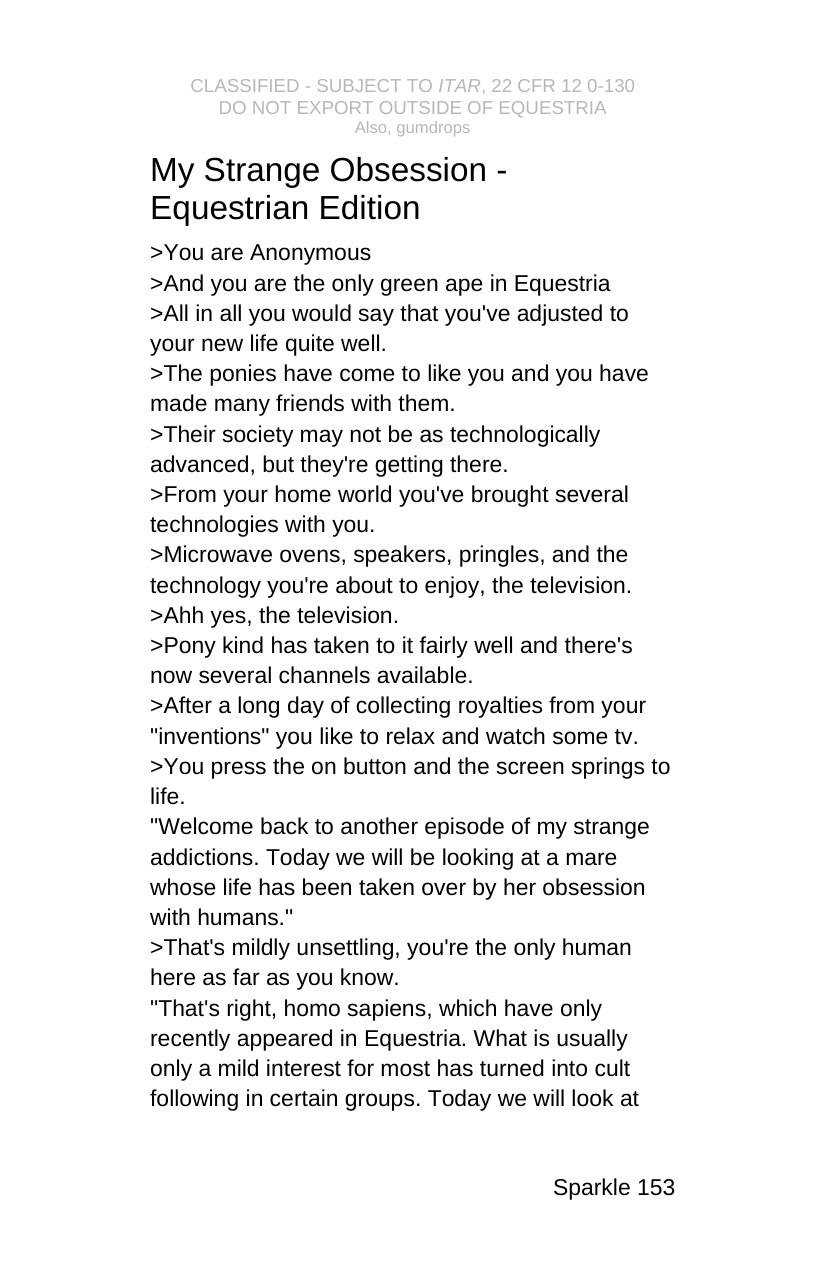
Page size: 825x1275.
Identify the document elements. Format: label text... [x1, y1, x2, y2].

text >And you are the only green ape in Equestria [150, 269, 675, 296]
text >Ahh yes, the television. [150, 602, 675, 628]
text >After a long day of collecting royalties from your "inventions" you like to relax and watch some tv. [150, 692, 675, 749]
text >Microwave ovens, speakers, pringles, and the technology you're about to enjoy, the television. [150, 541, 675, 598]
text >The ponies have come to like you and you have made many friends with them. [150, 360, 675, 417]
text >Their society may not be as technologically advanced, but they're getting there. [150, 421, 675, 477]
subtitle My Strange Obsession - Equestrian Edition [150, 150, 675, 227]
text >You are Anonymous [150, 239, 675, 266]
text "Welcome back to another episode of my strange addictions. Today we will be looking at a mare whose life has been taken over by her obsession with humans." [150, 813, 675, 930]
text >That's mildly unsettling, you're the only human here as far as you know. [150, 934, 675, 991]
text >You press the on button and the screen springs to life. [150, 753, 675, 809]
text >All in all you would say that you've adjusted to your new life quite well. [150, 300, 675, 356]
text "That's right, homo sapiens, which have only recently appeared in Equestria. What is usually only a mild interest for most has turned into cult following in certain groups. Today we will look at [150, 994, 675, 1112]
text >From your home world you've brought several technologies with you. [150, 481, 675, 538]
text >Pony kind has taken to it fairly well and there's now several channels available. [150, 632, 675, 689]
